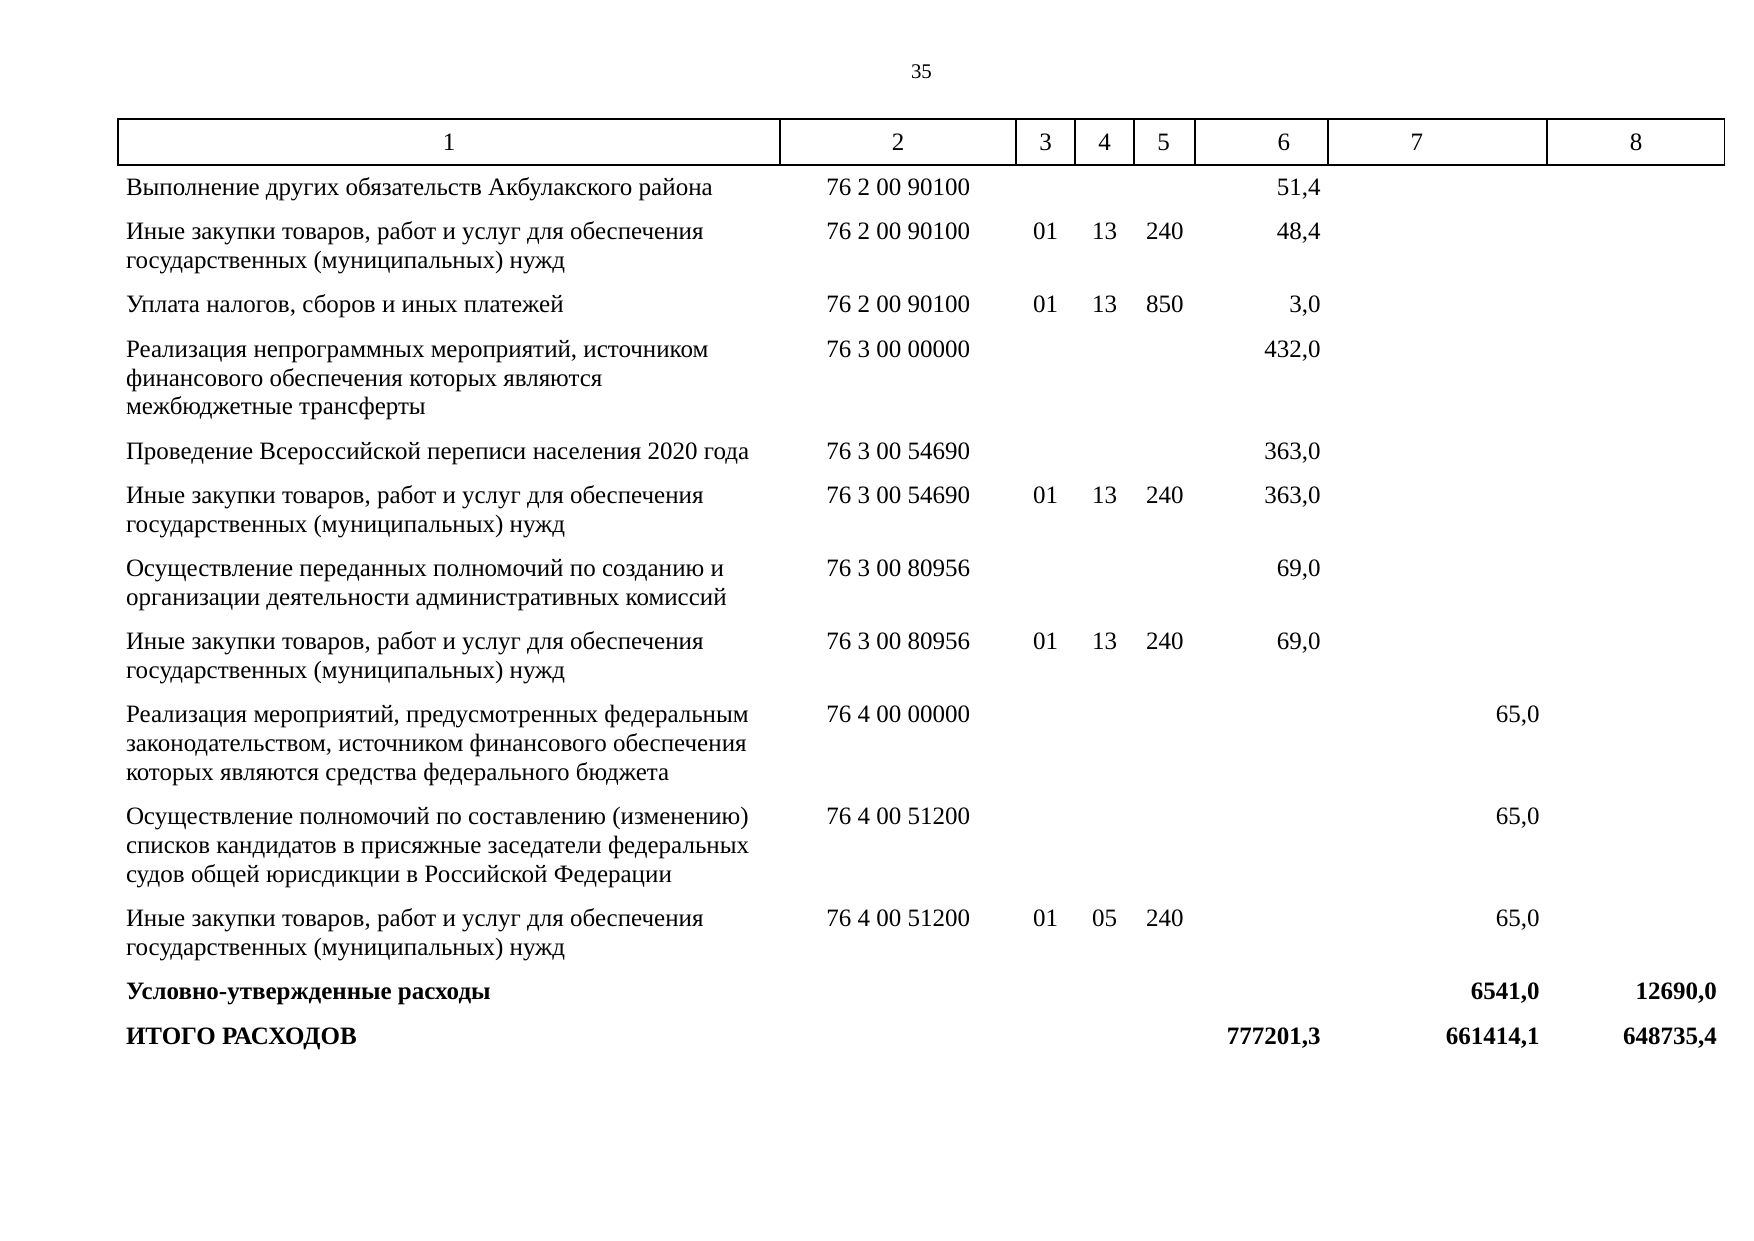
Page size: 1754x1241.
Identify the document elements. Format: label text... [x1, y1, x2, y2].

table_cell [780, 1013, 1016, 1057]
table_header 2 [788, 128, 1008, 156]
table_cell 13 [1075, 209, 1134, 282]
table_header [119, 120, 779, 164]
table_cell [1134, 794, 1195, 895]
table_cell [1134, 1013, 1195, 1057]
table_cell 65,0 [1328, 692, 1547, 793]
table_cell [1075, 794, 1134, 895]
table_cell [1547, 472, 1724, 545]
table_cell 01 [1016, 472, 1075, 545]
table_cell 48,4 [1195, 209, 1328, 282]
table_cell [1134, 428, 1195, 472]
table_cell [1547, 209, 1724, 282]
table_header 4 [1083, 128, 1126, 156]
table_cell [1547, 895, 1724, 968]
table_cell 240 [1134, 619, 1195, 692]
table_cell 76 2 00 90100 [780, 282, 1016, 326]
table_cell ИТОГО РАСХОДОВ [118, 1013, 780, 1057]
table_cell [1075, 166, 1134, 208]
table_header 3 [1024, 128, 1067, 156]
table_cell 240 [1134, 209, 1195, 282]
table_cell Иные закупки товаров, работ и услуг для обеспечения государственных (муниципальных) нужд [118, 619, 780, 692]
table_cell [1195, 895, 1328, 968]
table_cell [1195, 692, 1328, 793]
table_header [1135, 120, 1194, 164]
table_cell [1547, 428, 1724, 472]
table_cell 648735,4 [1547, 1013, 1724, 1057]
table_cell 661414,1 [1328, 1013, 1547, 1057]
table_cell [1195, 969, 1328, 1013]
table_cell 01 [1016, 895, 1075, 968]
table_header 7 [1336, 128, 1497, 156]
table_cell Иные закупки товаров, работ и услуг для обеспечения государственных (муниципальных) нужд [118, 472, 780, 545]
table_cell [1328, 428, 1547, 472]
table_header [1548, 120, 1724, 164]
table_cell [1328, 545, 1547, 618]
table_cell Условно-утвержденные расходы [118, 969, 780, 1013]
table_header 8 [1555, 128, 1716, 156]
table_cell Осуществление переданных полномочий по созданию и организации деятельности административных комиссий [118, 545, 780, 618]
table_cell 76 3 00 80956 [780, 619, 1016, 692]
table_cell 01 [1016, 282, 1075, 326]
table_cell [1016, 1013, 1075, 1057]
table_cell [1016, 969, 1075, 1013]
table_cell [1016, 428, 1075, 472]
table_cell 01 [1016, 619, 1075, 692]
table_cell 51,4 [1195, 166, 1328, 208]
table_cell 3,0 [1195, 282, 1328, 326]
table_cell 76 3 00 54690 [780, 428, 1016, 472]
table_cell Реализация непрограммных мероприятий, источником финансового обеспечения которых являются межбюджетные трансферты [118, 326, 780, 428]
table_cell [1134, 166, 1195, 208]
table_cell [1016, 166, 1075, 208]
table_cell [1547, 166, 1724, 208]
table_cell [1134, 969, 1195, 1013]
table_cell [1547, 692, 1724, 793]
table_cell [1547, 794, 1724, 895]
table_cell 76 3 00 54690 [780, 472, 1016, 545]
table_cell [1075, 326, 1134, 428]
table_header [781, 120, 1015, 164]
table_cell [1547, 619, 1724, 692]
table_cell [1328, 326, 1547, 428]
table_cell [1075, 1013, 1134, 1057]
table_cell [1547, 282, 1724, 326]
table_cell Реализация мероприятий, предусмотренных федеральным законодательством, источником финансового обеспечения которых являются средства федерального бюджета [118, 692, 780, 793]
table_cell 01 [1016, 209, 1075, 282]
table_cell 240 [1134, 472, 1195, 545]
table_cell Проведение Всероссийской переписи населения 2020 года [118, 428, 780, 472]
table_cell [1134, 326, 1195, 428]
table_cell 65,0 [1328, 794, 1547, 895]
table_cell [1075, 545, 1134, 618]
table_cell 76 2 00 90100 [780, 166, 1016, 208]
table_cell [1195, 794, 1328, 895]
table_header [1196, 120, 1327, 164]
table_cell [1547, 326, 1724, 428]
table_cell 69,0 [1195, 619, 1328, 692]
table_cell 05 [1075, 895, 1134, 968]
table_cell [1016, 545, 1075, 618]
table_cell [1075, 428, 1134, 472]
table_cell [1016, 692, 1075, 793]
table_cell [1328, 472, 1547, 545]
table_cell [1075, 969, 1134, 1013]
table_cell Осуществление полномочий по составлению (изменению) списков кандидатов в присяжные заседатели федеральных судов общей юрисдикции в Российской Федерации [118, 794, 780, 895]
table_cell 76 2 00 90100 [780, 209, 1016, 282]
table_cell [1016, 794, 1075, 895]
table_cell 13 [1075, 282, 1134, 326]
table_cell 363,0 [1195, 472, 1328, 545]
table_cell 76 3 00 80956 [780, 545, 1016, 618]
table_cell 13 [1075, 619, 1134, 692]
table_cell 69,0 [1195, 545, 1328, 618]
table_cell 65,0 [1328, 895, 1547, 968]
table_header [1017, 120, 1074, 164]
table_cell [1328, 166, 1547, 208]
table_cell [1328, 619, 1547, 692]
table_header [1076, 120, 1133, 164]
table_cell Иные закупки товаров, работ и услуг для обеспечения государственных (муниципальных) нужд [118, 895, 780, 968]
table_cell 240 [1134, 895, 1195, 968]
table_cell [1016, 326, 1075, 428]
table_cell 13 [1075, 472, 1134, 545]
table_header 5 [1142, 128, 1185, 156]
table_cell [1075, 692, 1134, 793]
table_cell [1134, 692, 1195, 793]
table_cell 432,0 [1195, 326, 1328, 428]
table_cell 76 3 00 00000 [780, 326, 1016, 428]
table_cell 850 [1134, 282, 1195, 326]
table_cell 6541,0 [1328, 969, 1547, 1013]
table_cell [1328, 282, 1547, 326]
table_cell 363,0 [1195, 428, 1328, 472]
table_cell Иные закупки товаров, работ и услуг для обеспечения государственных (муниципальных) нужд [118, 209, 780, 282]
table_cell Уплата налогов, сборов и иных платежей [118, 282, 780, 326]
table_cell [780, 969, 1016, 1013]
table_cell [1547, 545, 1724, 618]
table_cell 12690,0 [1547, 969, 1724, 1013]
table_cell 777201,3 [1195, 1013, 1328, 1057]
table_cell [1328, 209, 1547, 282]
table_header [1329, 120, 1546, 164]
table_cell [1134, 545, 1195, 618]
table_cell 76 4 00 00000 [780, 692, 1016, 793]
table_header 6 [1203, 128, 1327, 156]
table_cell Выполнение других обязательств Акбулакского района [118, 166, 780, 208]
table_cell 76 4 00 51200 [780, 895, 1016, 968]
table_header 1 [126, 128, 772, 156]
table_cell 76 4 00 51200 [780, 794, 1016, 895]
